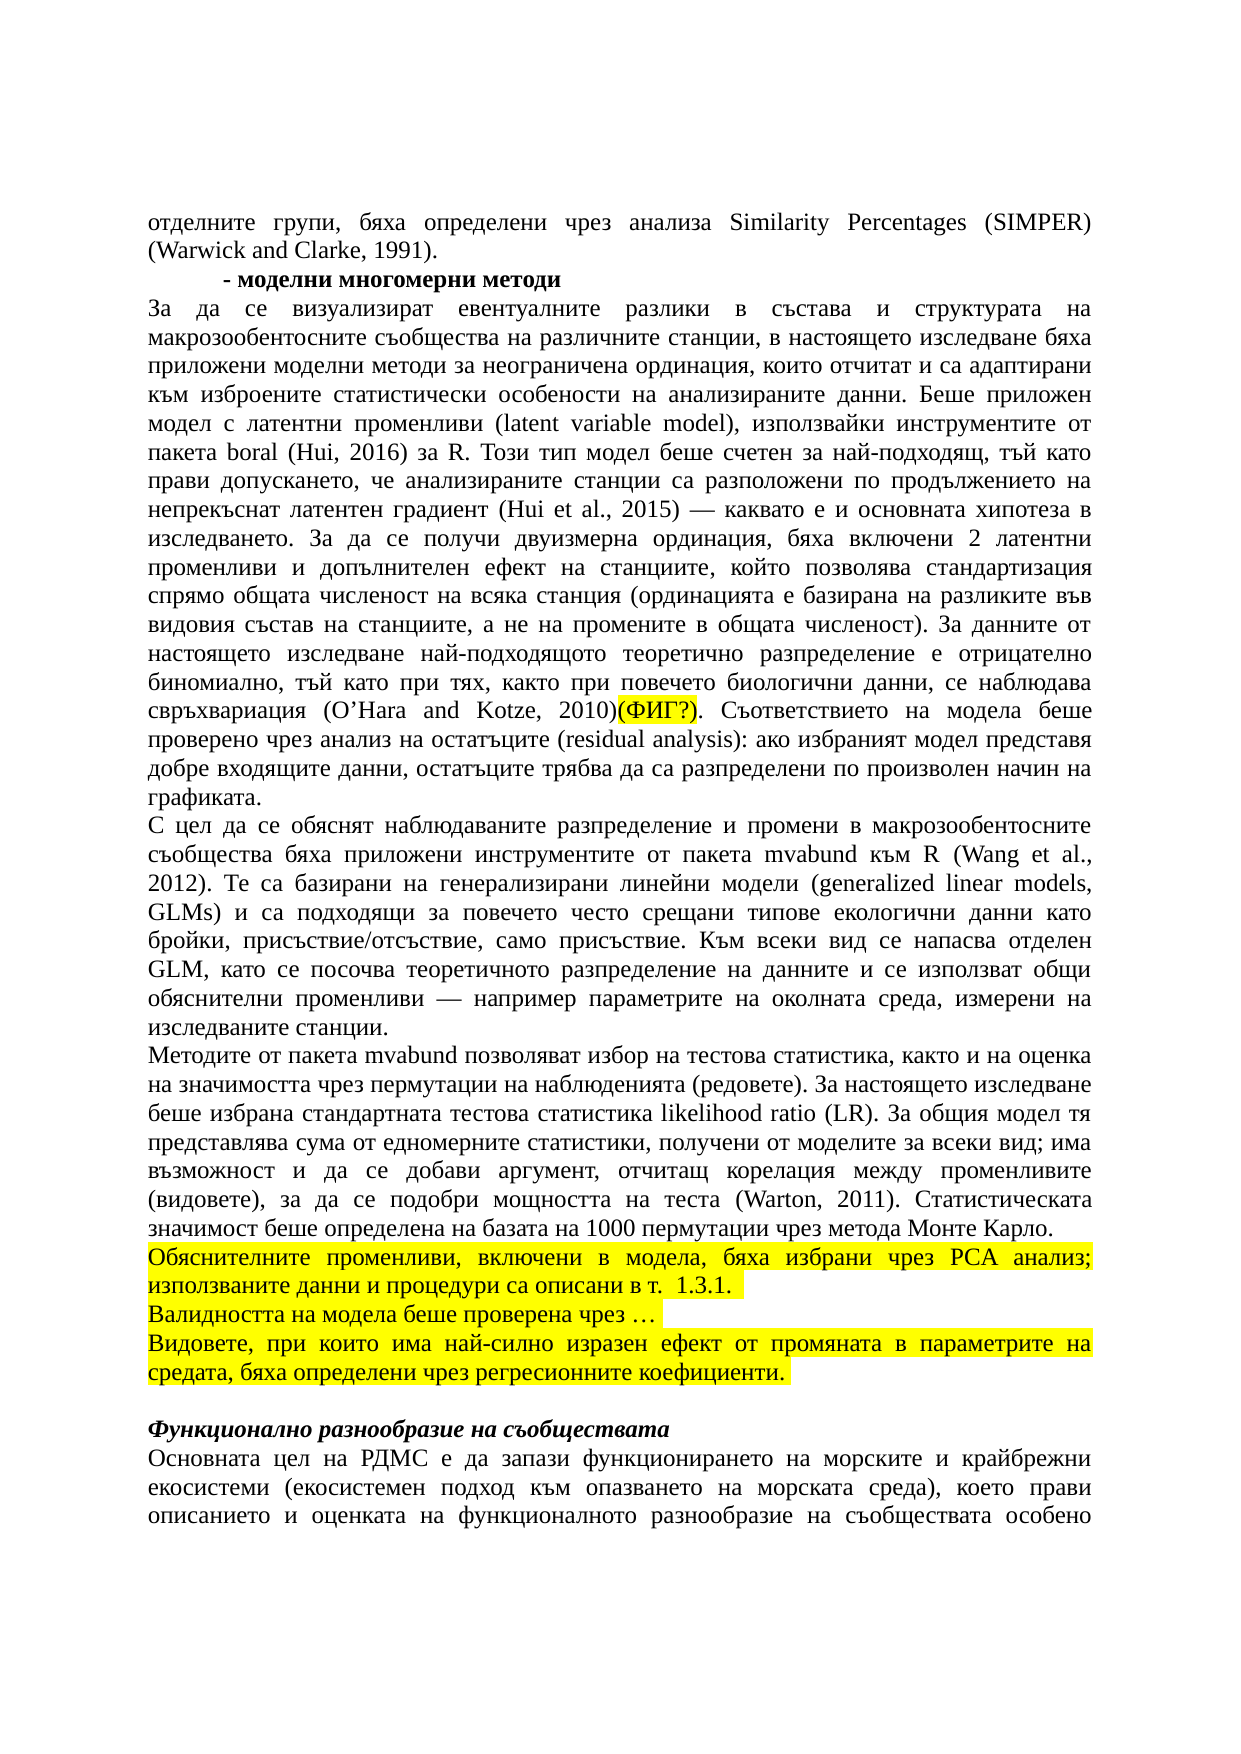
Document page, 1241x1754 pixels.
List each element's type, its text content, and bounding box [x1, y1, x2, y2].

text С цел да се обяснят наблюдаваните разпределение и промени в макрозообентосните съобщества бяха приложени инструментите от пакета mvabund към R (Wang et al., 2012). Те са базирани на генерализирани линейни модели (generalized linear models, GLMs) и са подходящи за повечето често срещани типове екологични данни като бройки, присъствие/отсъствие, само присъствие. Към всеки вид се напасва отделен GLM, като се посочва теоретичното разпределение на данните и се използват общи обяснителни променливи — например параметрите на околната среда, измерени на изследваните станции. [148, 810, 1093, 1040]
text Видовете, при които има най-силно изразен ефект от промяната в параметрите на средата, бяха определени чрез регресионните коефициенти. [148, 1328, 1093, 1385]
text Функционално разнообразие на съобществата [148, 1414, 1093, 1443]
text отделните групи, бяха определени чрез анализа Similarity Percentages (SIMPER) (Warwick and Clarke, 1991). [148, 207, 1093, 264]
text Валидността на модела беше проверена чрез … [148, 1299, 1093, 1328]
text За да се визуализират евентуалните разлики в състава и структурата на макрозообентосните съобщества на различните станции, в настоящето изследване бяха приложени моделни методи за неограничена ординация, които отчитат и са адаптирани към изброените статистически особености на анализираните данни. Беше приложен модел с латентни променливи (latent variable model), използвайки инструментите от пакета boral (Hui, 2016) за R. Този тип модел беше счетен за най-подходящ, тъй като прави допускането, че анализираните станции са разположени по продължението на непрекъснат латентен градиент (Hui et al., 2015) — каквато е и основната хипотеза в изследването. За да се получи двуизмерна ординация, бяха включени 2 латентни променливи и допълнителен ефект на станциите, който позволява стандартизация спрямо общата численост на всяка станция (ординацията е базирана на разликите във видовия състав на станциите, а не на промените в общата численост). За данните от настоящето изследване най-подходящото теоретично разпределение е отрицателно биномиално, тъй като при тях, както при повечето биологични данни, се наблюдава свръхвариация (O’Hara and Kotze, 2010)(ФИГ?). Съответствието на модела беше проверено чрез анализ на остатъците (residual analysis): ако избраният модел представя добре входящите данни, остатъците трябва да са разпределени по произволен начин на графиката. [148, 293, 1093, 810]
text Основната цел на РДМС е да запази функционирането на морските и крайбрежни екосистеми (екосистемен подход към опазването на морската среда), което прави описанието и оценката на функционалното разнообразие на съобществата особено [148, 1443, 1093, 1529]
text Методите от пакета mvabund позволяват избор на тестова статистика, както и на оценка на значимостта чрез пермутации на наблюденията (редовете). За настоящето изследване беше избрана стандартната тестова статистика likelihood ratio (LR). За общия модел тя представлява сума от едномерните статистики, получени от моделите за всеки вид; има възможност и да се добави аргумент, отчитащ корелация между променливите (видовете), за да се подобри мощността на теста (Warton, 2011). Статистическата значимост беше определена на базата на 1000 пермутации чрез метода Монте Карло. [148, 1040, 1093, 1242]
text Обяснителните променливи, включени в модела, бяха избрани чрез PCA анализ; използваните данни и процедури са описани в т. 1.3.1. [148, 1242, 1093, 1299]
text - моделни многомерни методи [148, 264, 1093, 293]
